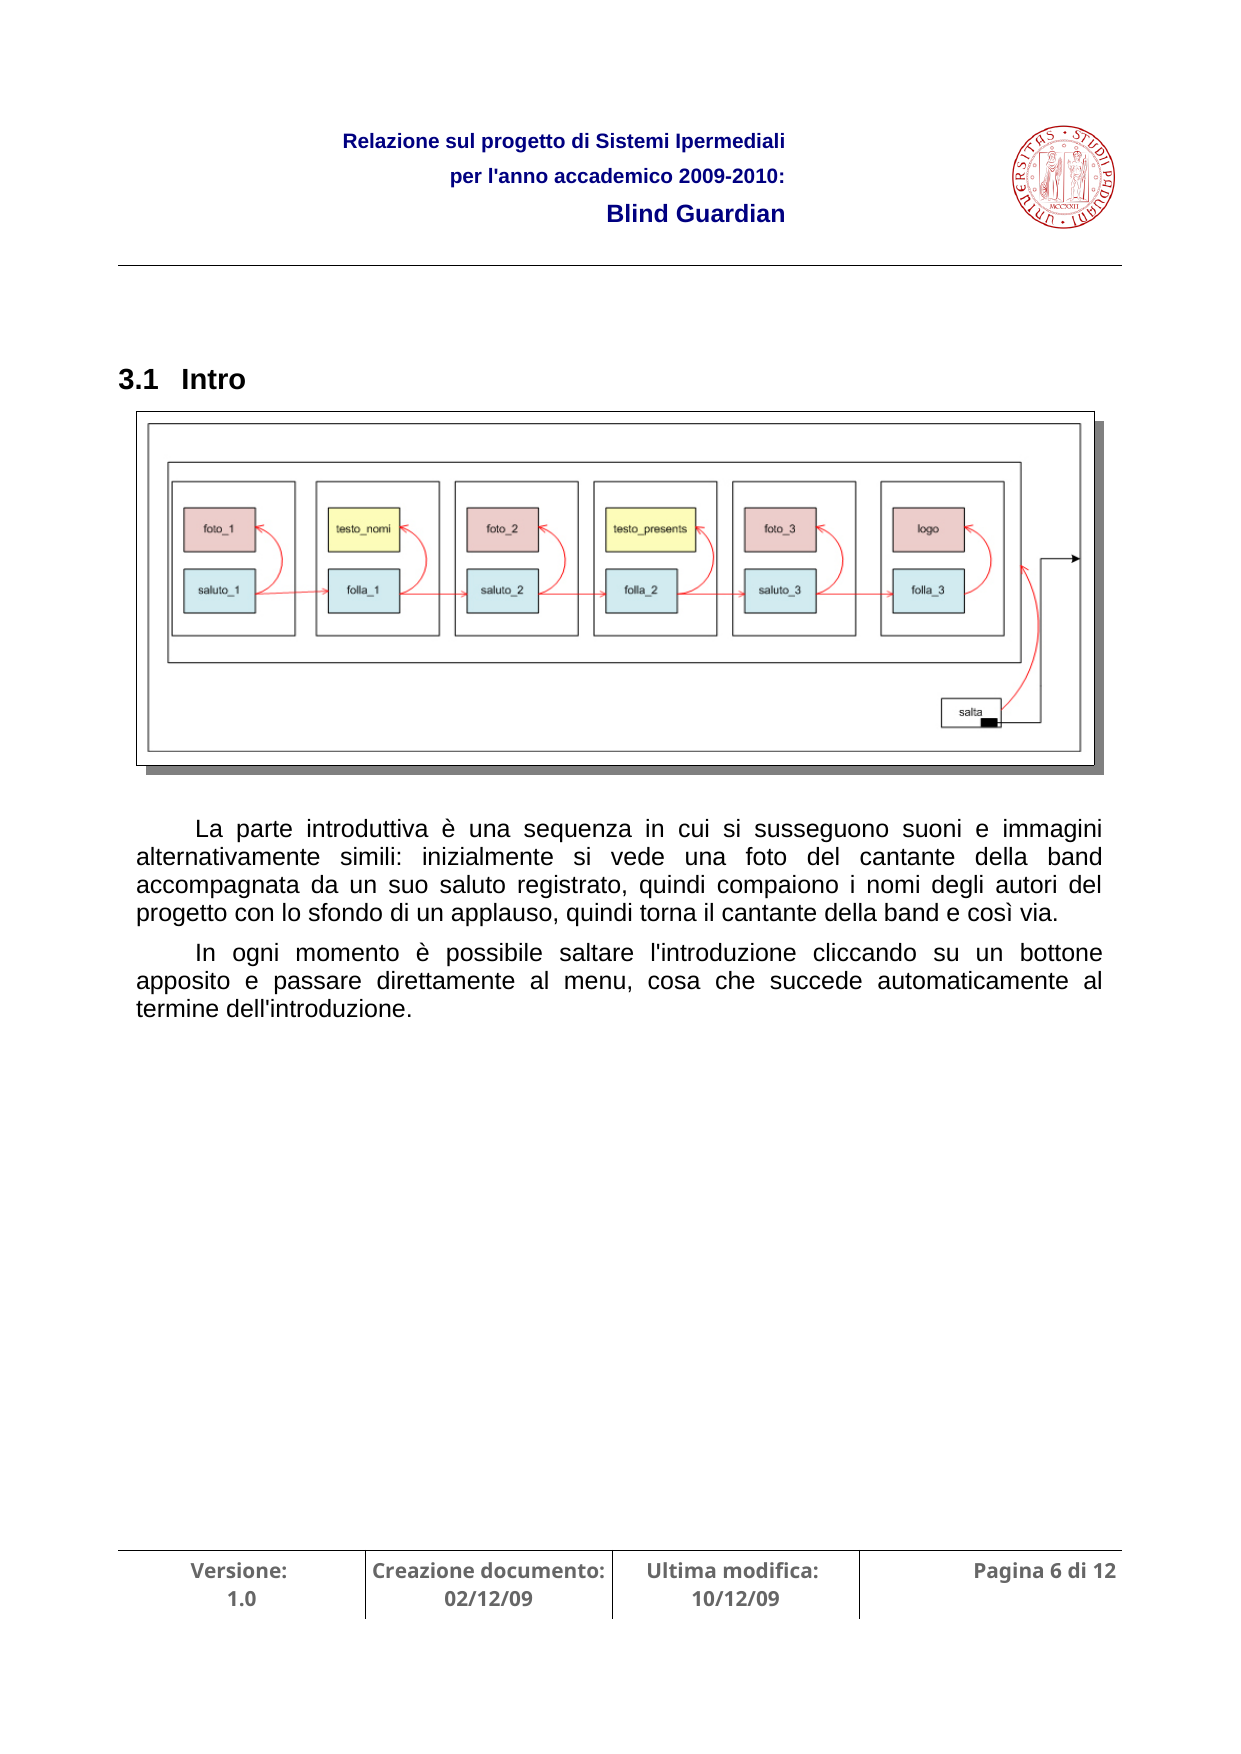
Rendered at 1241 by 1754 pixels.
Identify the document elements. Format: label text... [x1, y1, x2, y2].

picture [1010, 123, 1117, 231]
picture [138, 413, 1091, 762]
text La parte introduttiva è una sequenza in cui si susseguono suoni e immagini alternativamente simili: inizialmente si vede una foto del cantante della band accompagnata da un suo saluto registrato, quindi compaiono i nomi degli autori del progetto con lo sfondo di un applauso, quindi torna il cantante della band e così via. [136, 815, 1104, 927]
subtitle Intro [118, 363, 1122, 396]
text In ogni momento è possibile saltare l'introduzione cliccando su un bottone apposito e passare direttamente al menu, cosa che succede automaticamente al termine dell'introduzione. [136, 939, 1104, 1022]
